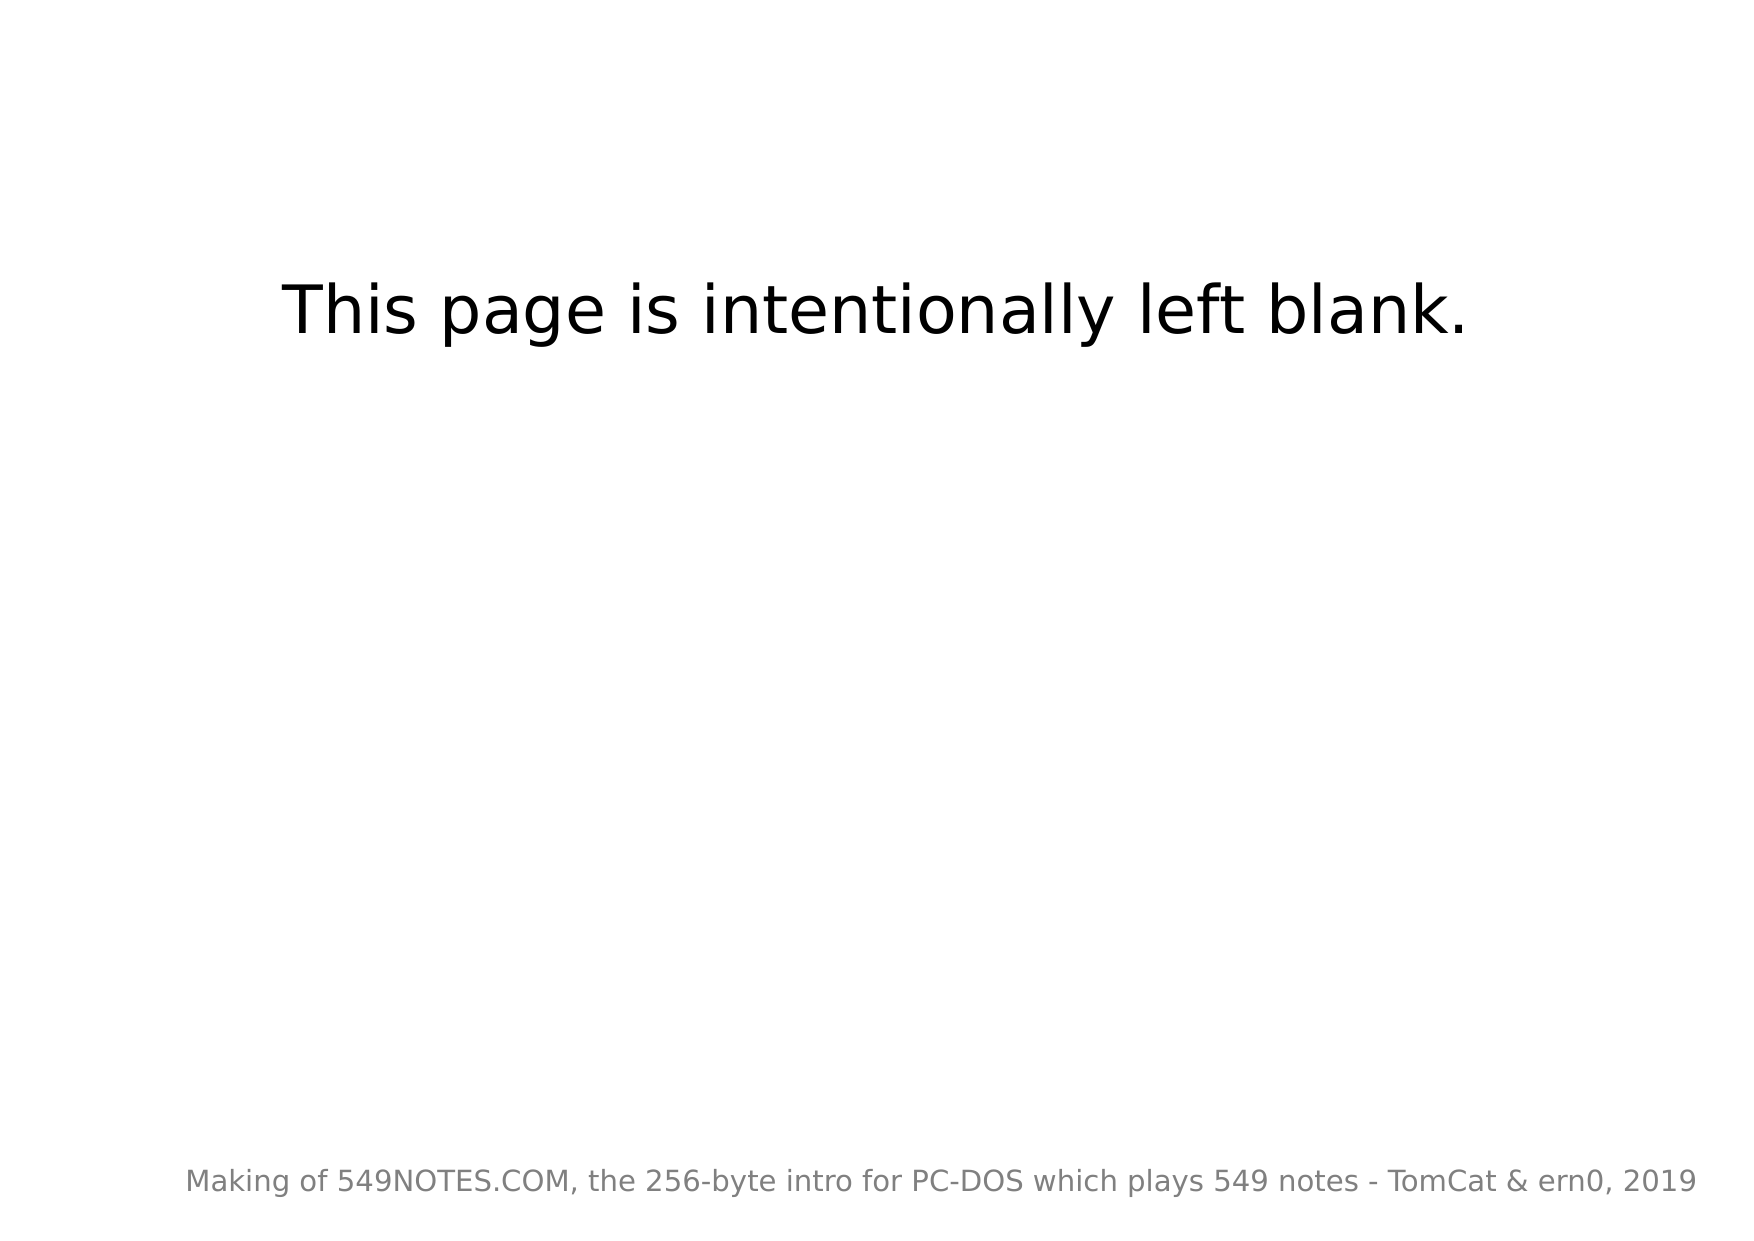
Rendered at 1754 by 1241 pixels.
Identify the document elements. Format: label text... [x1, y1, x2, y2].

text Making of 549NOTES.COM, the 256-byte intro for PC-DOS which plays 549 notes - TomCat & ern0, 2019 [0, 1164, 1754, 1198]
text This page is intentionally left blank. [0, 272, 1754, 349]
